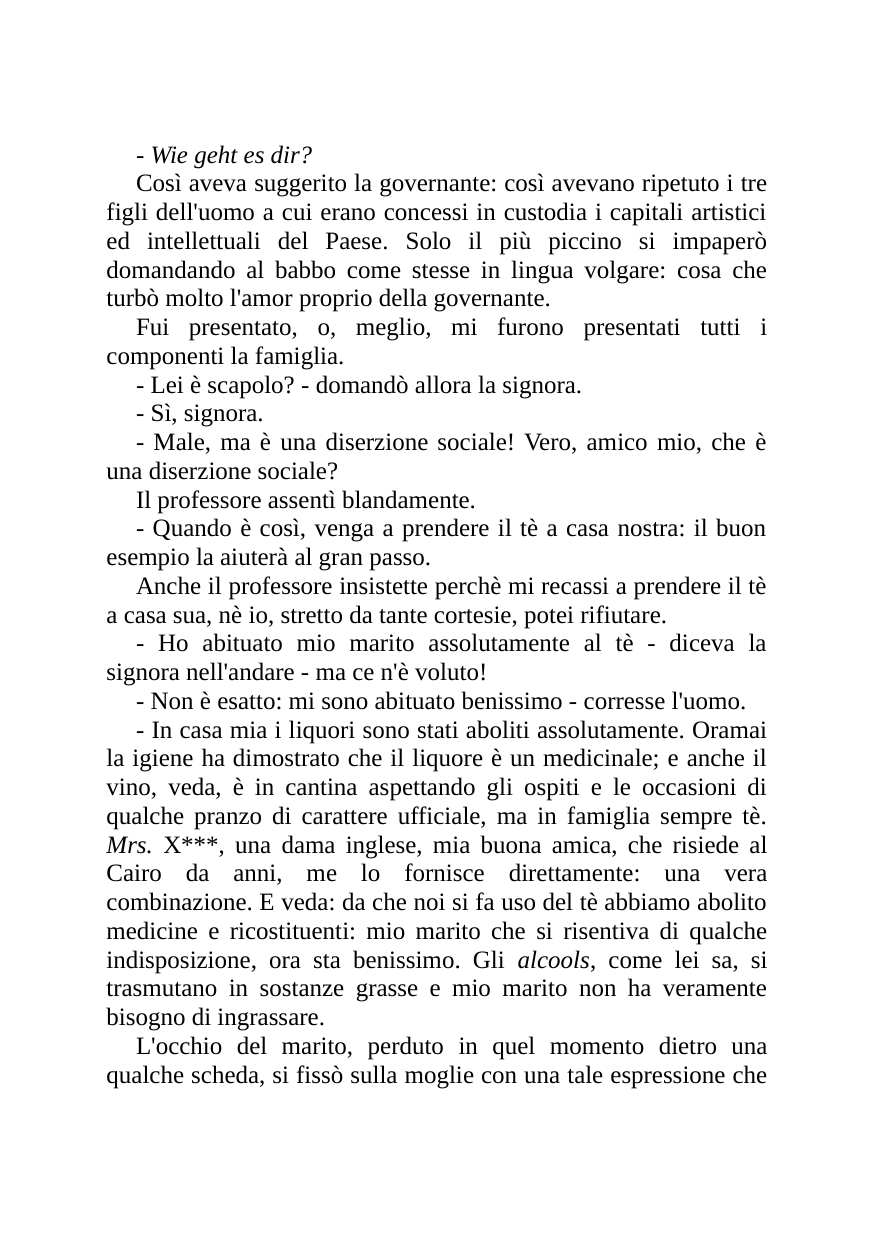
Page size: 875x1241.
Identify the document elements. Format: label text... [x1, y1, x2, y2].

text - Sì, signora. [106, 398, 768, 427]
text - Male, ma è una diserzione sociale! Vero, amico mio, che è una diserzione sociale? [106, 427, 768, 485]
text Anche il professore insistette perchè mi recassi a prendere il tè a casa sua, nè io, stretto da tante cortesie, potei rifiutare. [106, 571, 768, 628]
text - Wie geht es dir? [106, 140, 768, 168]
text - Non è esatto: mi sono abituato benissimo - corresse l'uomo. [106, 686, 768, 715]
text L'occhio del marito, perduto in quel momento dietro una qualche scheda, si fissò sulla moglie con una tale espressione che [106, 1031, 768, 1088]
text - In casa mia i liquori sono stati aboliti assolutamente. Oramai la igiene ha dimostrato che il liquore è un medicinale; e anche il vino, veda, è in cantina aspettando gli ospiti e le occasioni di qualche pranzo di carattere ufficiale, ma in famiglia sempre tè. Mrs. X***, una dama inglese, mia buona amica, che risiede al Cairo da anni, me lo fornisce direttamente: una vera combinazione. E veda: da che noi si fa uso del tè abbiamo abolito medicine e ricostituenti: mio marito che si risentiva di qualche indisposizione, ora sta benissimo. Gli alcools, come lei sa, si trasmutano in sostanze grasse e mio marito non ha veramente bisogno di ingrassare. [106, 715, 768, 1031]
text - Lei è scapolo? - domandò allora la signora. [106, 370, 768, 398]
text Fui presentato, o, meglio, mi furono presentati tutti i componenti la famiglia. [106, 312, 768, 370]
text - Ho abituato mio marito assolutamente al tè - diceva la signora nell'andare - ma ce n'è voluto! [106, 628, 768, 686]
text - Quando è così, venga a prendere il tè a casa nostra: il buon esempio la aiuterà al gran passo. [106, 513, 768, 571]
text Così aveva suggerito la governante: così avevano ripetuto i tre figli dell'uomo a cui erano concessi in custodia i capitali artistici ed intellettuali del Paese. Solo il più piccino si impaperò domandando al babbo come stesse in lingua volgare: cosa che turbò molto l'amor proprio della governante. [106, 168, 768, 312]
text Il professore assentì blandamente. [106, 485, 768, 513]
